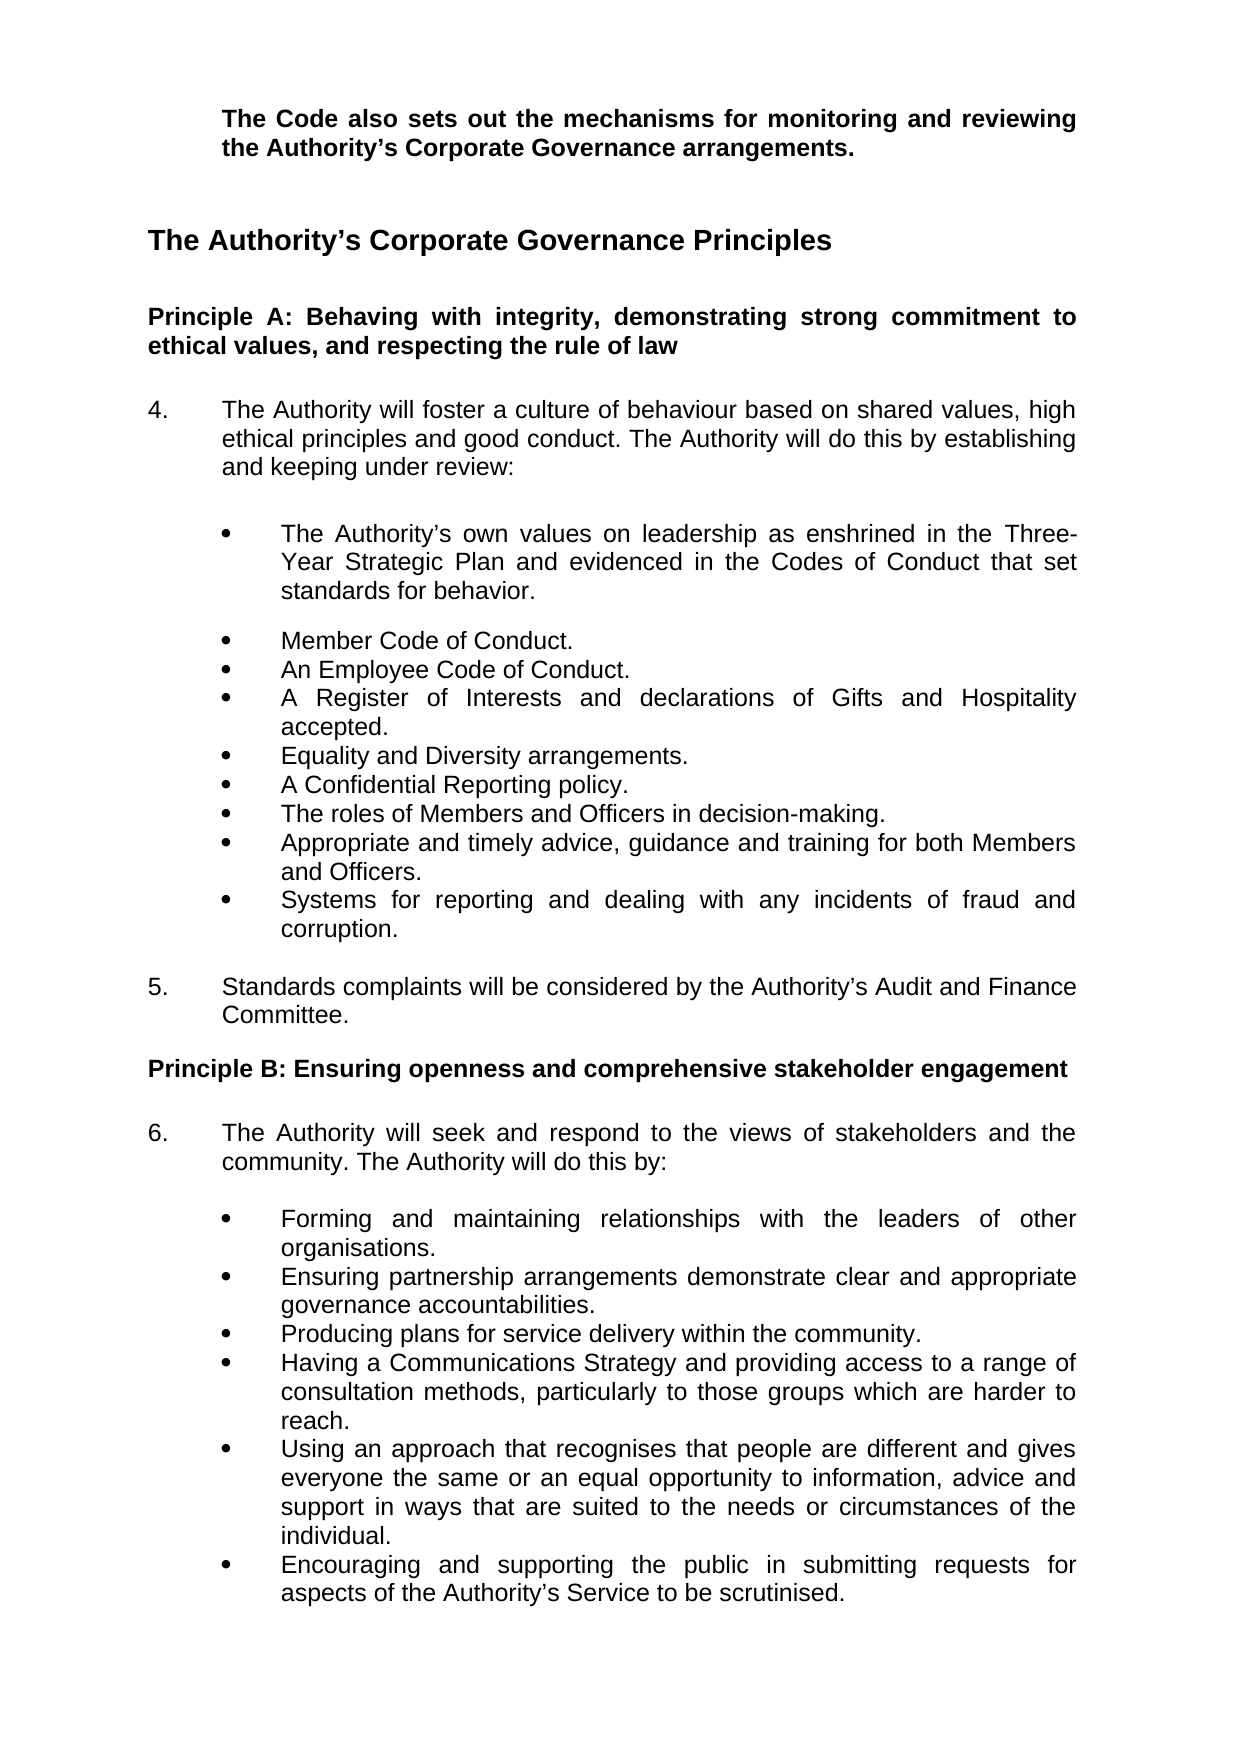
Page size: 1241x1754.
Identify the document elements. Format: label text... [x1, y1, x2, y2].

subtitle The Authority’s Corporate Governance Principles [148, 223, 1078, 256]
subtitle Principle A: Behaving with integrity, demonstrating strong commitment to ethical values, and respecting the rule of law [148, 302, 1078, 360]
list The Authority’s own values on leadership as enshrined in the Three-Year Strategic Plan and evidenced in the Codes of Conduct that set standards for behavior. [222, 518, 1078, 605]
subtitle Principle B: Ensuring openness and comprehensive stakeholder engagement [148, 1054, 1078, 1083]
list Equality and Diversity arrangements. [222, 741, 1078, 770]
list The roles of Members and Officers in decision-making. [222, 799, 1078, 828]
list A Confidential Reporting policy. [222, 770, 1078, 799]
list A Register of Interests and declarations of Gifts and Hospitality accepted. [222, 683, 1078, 741]
list Producing plans for service delivery within the community. [222, 1319, 1078, 1348]
list Forming and maintaining relationships with the leaders of other organisations. [222, 1204, 1078, 1262]
list An Employee Code of Conduct. [222, 654, 1078, 683]
list Ensuring partnership arrangements demonstrate clear and appropriate governance accountabilities. [222, 1262, 1078, 1319]
list Having a Communications Strategy and providing access to a range of consultation methods, particularly to those groups which are harder to reach. [222, 1348, 1078, 1434]
text 4. The Authority will foster a culture of behaviour based on shared values, high ethical principles and good conduct. The Authority will do this by establishing and keeping under review: [148, 395, 1078, 481]
list Appropriate and timely advice, guidance and training for both Members and Officers. [222, 828, 1078, 885]
text The Code also sets out the mechanisms for monitoring and reviewing the Authority’s Corporate Governance arrangements. [222, 104, 1078, 161]
text 5. Standards complaints will be considered by the Authority’s Audit and Finance Committee. [148, 972, 1078, 1029]
list Systems for reporting and dealing with any incidents of fraud and corruption. [222, 885, 1078, 943]
list Member Code of Conduct. [222, 626, 1078, 654]
list Using an approach that recognises that people are different and gives everyone the same or an equal opportunity to information, advice and support in ways that are suited to the needs or circumstances of the individual. [222, 1434, 1078, 1549]
list The Authority will seek and respond to the views of stakeholders and the community. The Authority will do this by: [148, 1118, 1078, 1175]
list Encouraging and supporting the public in submitting requests for aspects of the Authority’s Service to be scrutinised. [222, 1549, 1078, 1607]
